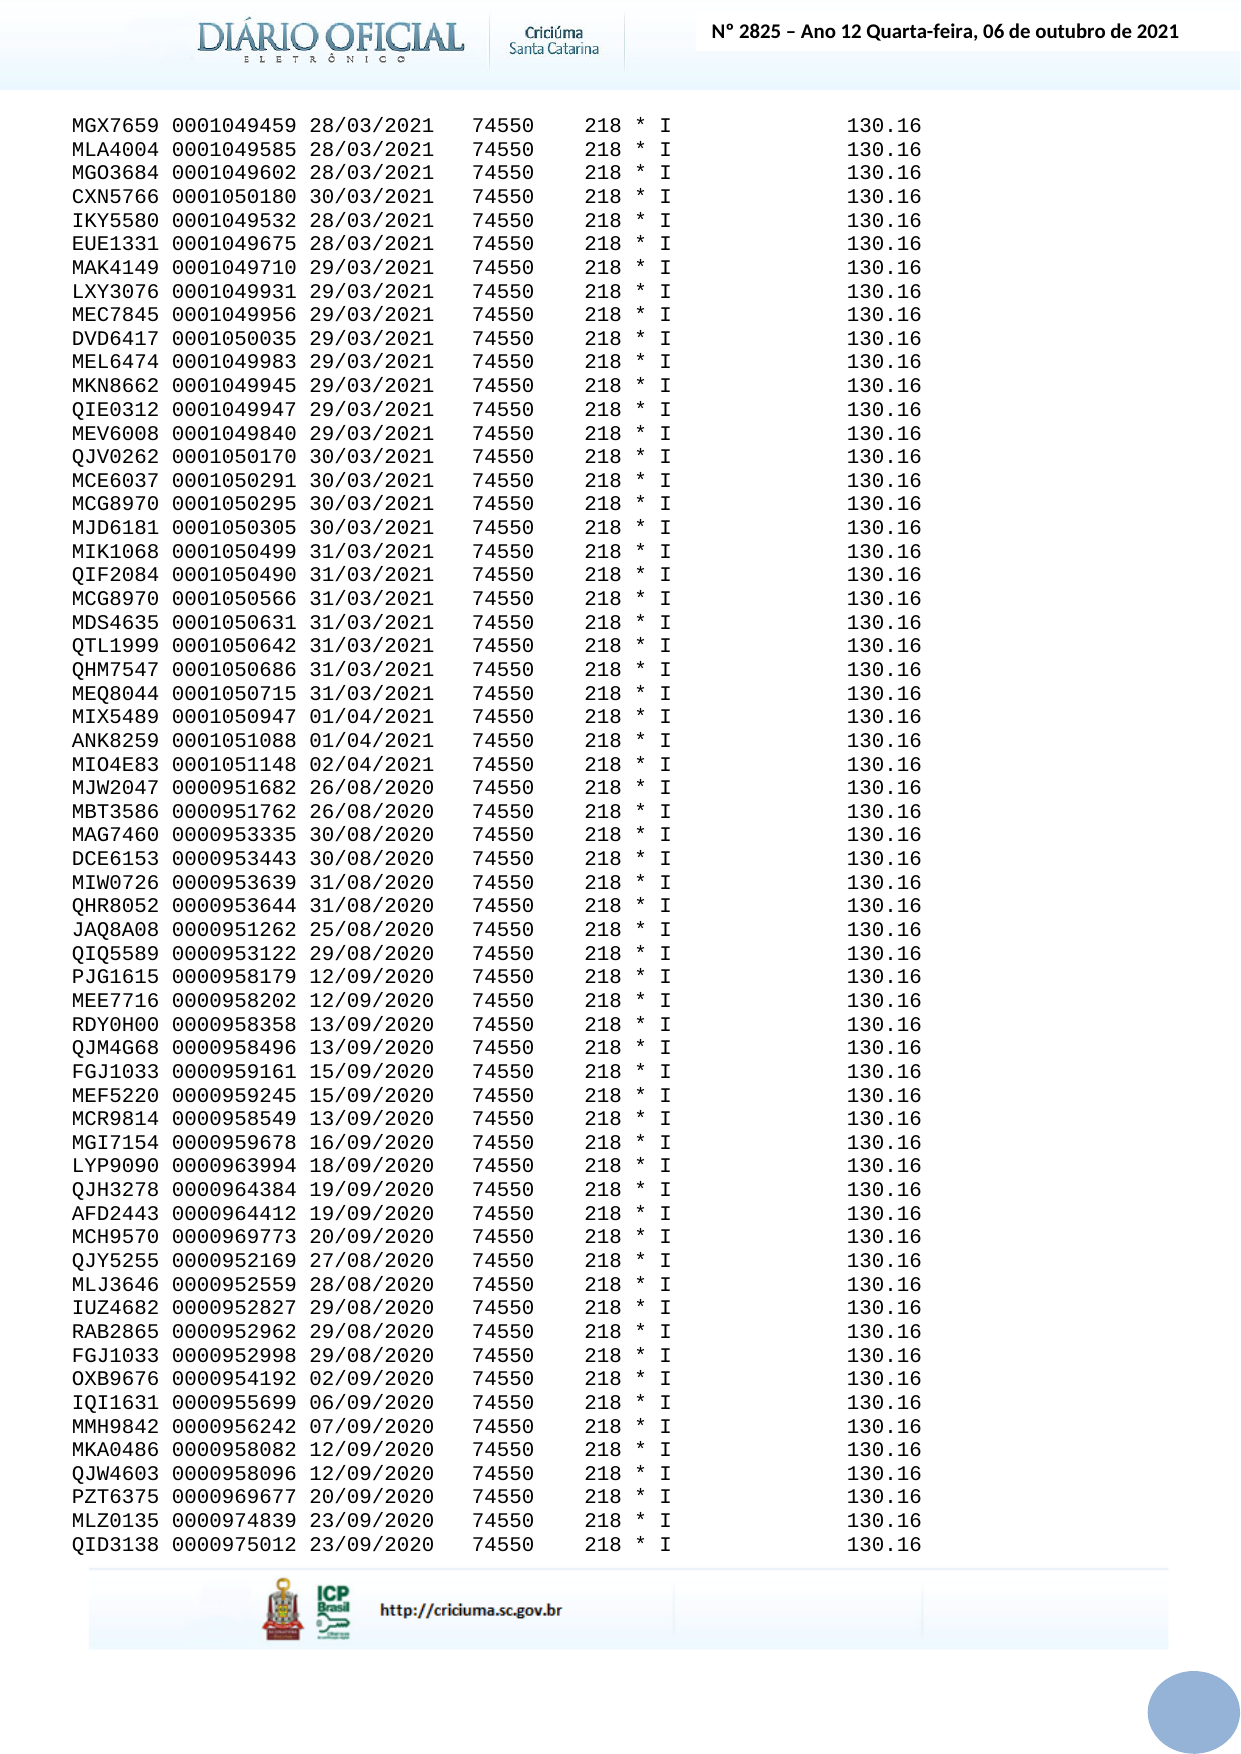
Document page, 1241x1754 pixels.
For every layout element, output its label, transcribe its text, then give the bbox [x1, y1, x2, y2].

text DCE6153 0000953443 30/08/2020 74550 218 * I 130.16 [59, 848, 1181, 872]
text EUE1331 0001049675 28/03/2021 74550 218 * I 130.16 [59, 233, 1181, 257]
text AFD2443 0000964412 19/09/2020 74550 218 * I 130.16 [59, 1203, 1181, 1226]
text MCH9570 0000969773 20/09/2020 74550 218 * I 130.16 [59, 1226, 1181, 1250]
text LYP9090 0000963994 18/09/2020 74550 218 * I 130.16 [59, 1156, 1181, 1179]
text MEV6008 0001049840 29/03/2021 74550 218 * I 130.16 [59, 422, 1181, 446]
text MKA0486 0000958082 12/09/2020 74550 218 * I 130.16 [59, 1439, 1181, 1463]
text FGJ1033 0000952998 29/08/2020 74550 218 * I 130.16 [59, 1345, 1181, 1368]
text JAQ8A08 0000951262 25/08/2020 74550 218 * I 130.16 [59, 919, 1181, 943]
text MEL6474 0001049983 29/03/2021 74550 218 * I 130.16 [59, 352, 1181, 375]
text MAK4149 0001049710 29/03/2021 74550 218 * I 130.16 [59, 257, 1181, 281]
text QJV0262 0001050170 30/03/2021 74550 218 * I 130.16 [59, 446, 1181, 470]
text MGX7659 0001049459 28/03/2021 74550 218 * I 130.16 [59, 115, 1181, 139]
text MEF5220 0000959245 15/09/2020 74550 218 * I 130.16 [59, 1084, 1181, 1108]
text LXY3076 0001049931 29/03/2021 74550 218 * I 130.16 [59, 281, 1181, 304]
text MGO3684 0001049602 28/03/2021 74550 218 * I 130.16 [59, 162, 1181, 186]
text MCR9814 0000958549 13/09/2020 74550 218 * I 130.16 [59, 1108, 1181, 1132]
text QIF2084 0001050490 31/03/2021 74550 218 * I 130.16 [59, 564, 1181, 588]
text MIK1068 0001050499 31/03/2021 74550 218 * I 130.16 [59, 541, 1181, 564]
text QJW4603 0000958096 12/09/2020 74550 218 * I 130.16 [59, 1463, 1181, 1487]
text ANK8259 0001051088 01/04/2021 74550 218 * I 130.16 [59, 730, 1181, 753]
text QTL1999 0001050642 31/03/2021 74550 218 * I 130.16 [59, 635, 1181, 659]
text QIQ5589 0000953122 29/08/2020 74550 218 * I 130.16 [59, 943, 1181, 966]
text MIW0726 0000953639 31/08/2020 74550 218 * I 130.16 [59, 872, 1181, 895]
text RDY0H00 0000958358 13/09/2020 74550 218 * I 130.16 [59, 1014, 1181, 1037]
text IQI1631 0000955699 06/09/2020 74550 218 * I 130.16 [59, 1392, 1181, 1416]
text MLJ3646 0000952559 28/08/2020 74550 218 * I 130.16 [59, 1274, 1181, 1297]
text OXB9676 0000954192 02/09/2020 74550 218 * I 130.16 [59, 1368, 1181, 1392]
text PZT6375 0000969677 20/09/2020 74550 218 * I 130.16 [59, 1487, 1181, 1510]
text CXN5766 0001050180 30/03/2021 74550 218 * I 130.16 [59, 186, 1181, 210]
text MGI7154 0000959678 16/09/2020 74550 218 * I 130.16 [59, 1132, 1181, 1156]
text MDS4635 0001050631 31/03/2021 74550 218 * I 130.16 [59, 612, 1181, 635]
text RAB2865 0000952962 29/08/2020 74550 218 * I 130.16 [59, 1321, 1181, 1345]
text MEQ8044 0001050715 31/03/2021 74550 218 * I 130.16 [59, 683, 1181, 706]
text QIE0312 0001049947 29/03/2021 74550 218 * I 130.16 [59, 399, 1181, 422]
text MCG8970 0001050566 31/03/2021 74550 218 * I 130.16 [59, 588, 1181, 612]
text MJD6181 0001050305 30/03/2021 74550 218 * I 130.16 [59, 517, 1181, 541]
text MAG7460 0000953335 30/08/2020 74550 218 * I 130.16 [59, 824, 1181, 848]
text MCE6037 0001050291 30/03/2021 74550 218 * I 130.16 [59, 470, 1181, 493]
text QHM7547 0001050686 31/03/2021 74550 218 * I 130.16 [59, 659, 1181, 683]
text MEE7716 0000958202 12/09/2020 74550 218 * I 130.16 [59, 990, 1181, 1014]
text MIO4E83 0001051148 02/04/2021 74550 218 * I 130.16 [59, 753, 1181, 777]
text MKN8662 0001049945 29/03/2021 74550 218 * I 130.16 [59, 375, 1181, 399]
text DVD6417 0001050035 29/03/2021 74550 218 * I 130.16 [59, 328, 1181, 352]
text MJW2047 0000951682 26/08/2020 74550 218 * I 130.16 [59, 777, 1181, 801]
text MEC7845 0001049956 29/03/2021 74550 218 * I 130.16 [59, 304, 1181, 328]
text QJY5255 0000952169 27/08/2020 74550 218 * I 130.16 [59, 1250, 1181, 1274]
text MLA4004 0001049585 28/03/2021 74550 218 * I 130.16 [59, 139, 1181, 162]
text IKY5580 0001049532 28/03/2021 74550 218 * I 130.16 [59, 210, 1181, 233]
text QJH3278 0000964384 19/09/2020 74550 218 * I 130.16 [59, 1179, 1181, 1203]
text IUZ4682 0000952827 29/08/2020 74550 218 * I 130.16 [59, 1297, 1181, 1321]
text MBT3586 0000951762 26/08/2020 74550 218 * I 130.16 [59, 801, 1181, 824]
text QID3138 0000975012 23/09/2020 74550 218 * I 130.16 [59, 1534, 1181, 1557]
text MMH9842 0000956242 07/09/2020 74550 218 * I 130.16 [59, 1416, 1181, 1439]
text MCG8970 0001050295 30/03/2021 74550 218 * I 130.16 [59, 493, 1181, 517]
text PJG1615 0000958179 12/09/2020 74550 218 * I 130.16 [59, 966, 1181, 990]
text FGJ1033 0000959161 15/09/2020 74550 218 * I 130.16 [59, 1061, 1181, 1084]
text QHR8052 0000953644 31/08/2020 74550 218 * I 130.16 [59, 895, 1181, 919]
text QJM4G68 0000958496 13/09/2020 74550 218 * I 130.16 [59, 1037, 1181, 1061]
text MLZ0135 0000974839 23/09/2020 74550 218 * I 130.16 [59, 1510, 1181, 1534]
text MIX5489 0001050947 01/04/2021 74550 218 * I 130.16 [59, 706, 1181, 730]
